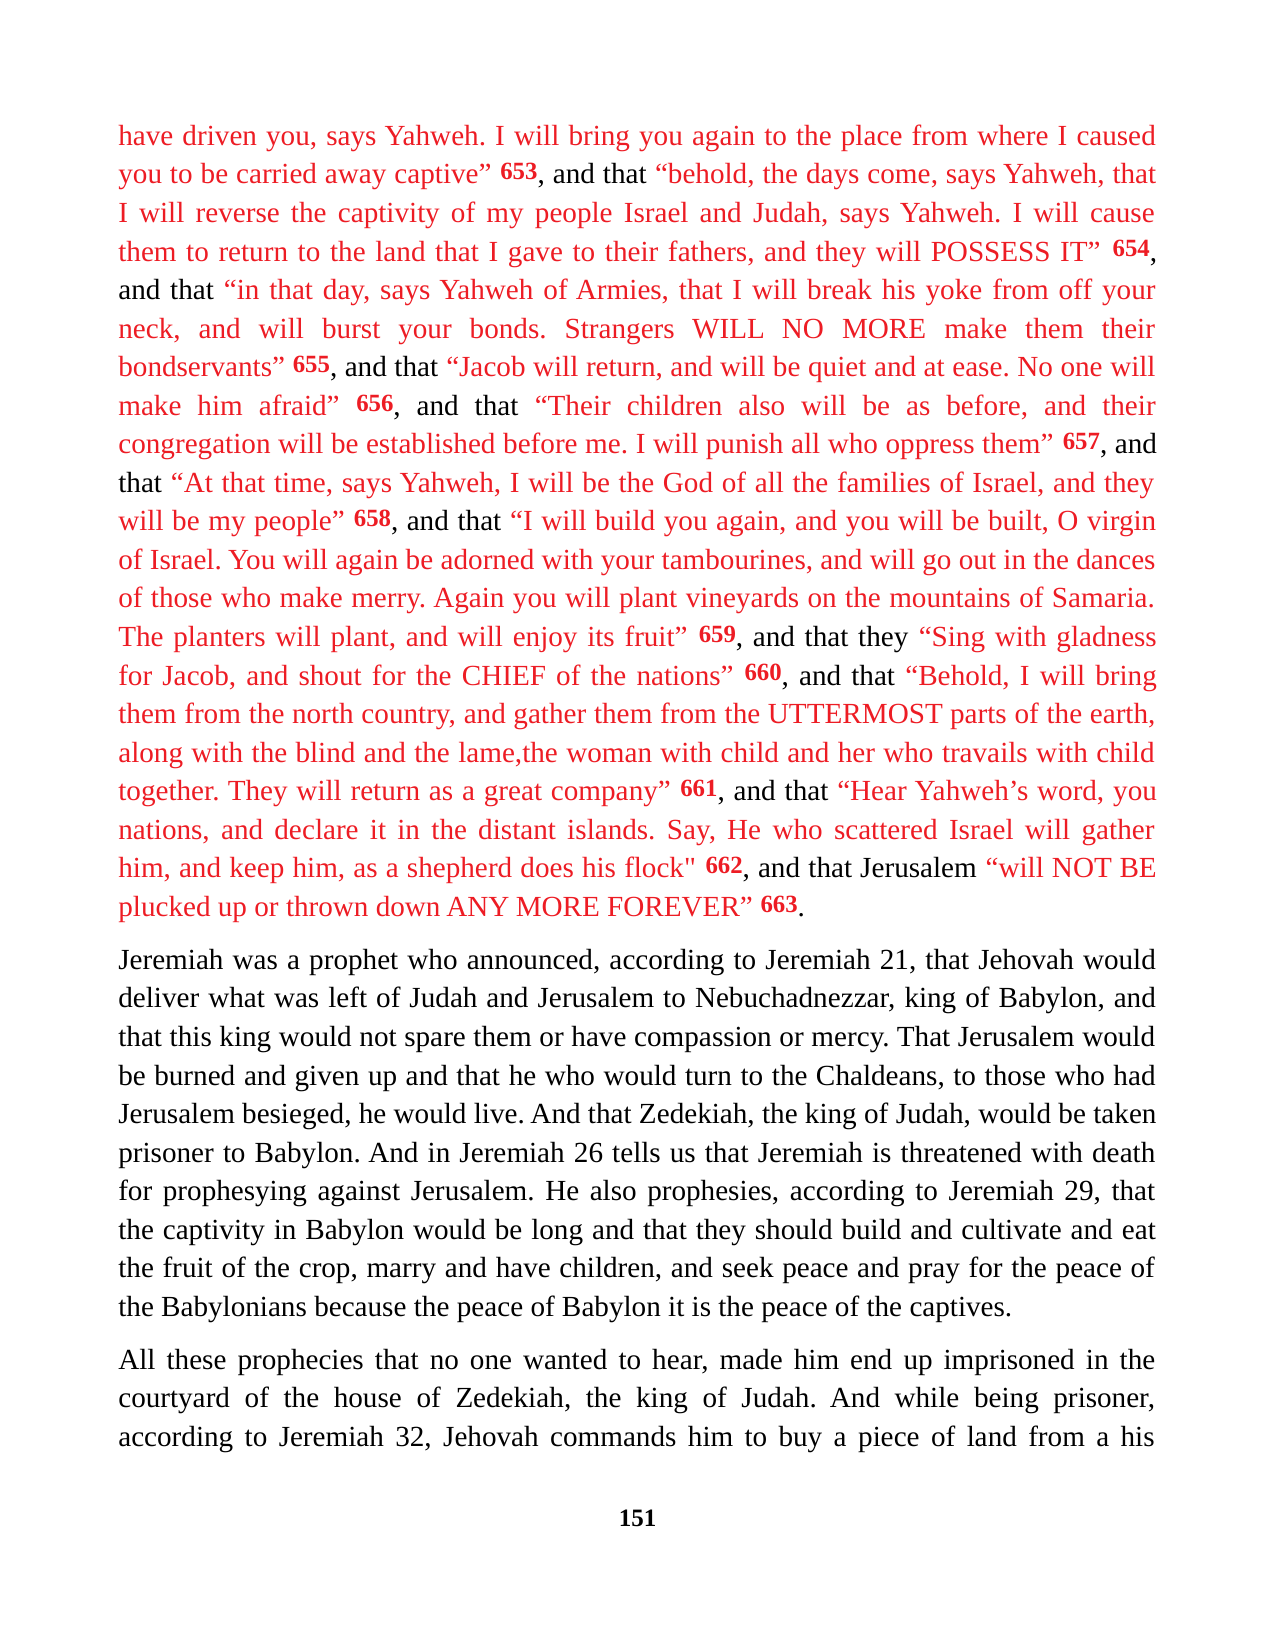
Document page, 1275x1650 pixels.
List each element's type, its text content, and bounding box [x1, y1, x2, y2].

text Jeremiah was a prophet who announced, according to Jeremiah 21, that Jehovah would deliver what was left of Judah and Jerusalem to Nebuchadnezzar, king of Babylon, and that this king would not spare them or have compassion or mercy. That Jerusalem would be burned and given up and that he who would turn to the Chaldeans, to those who had Jerusalem besieged, he would live. And that Zedekiah, the king of Judah, would be taken prisoner to Babylon. And in Jeremiah 26 tells us that Jeremiah is threatened with death for prophesying against Jerusalem. He also prophesies, according to Jeremiah 29, that the captivity in Babylon would be long and that they should build and cultivate and eat the fruit of the crop, marry and have children, and seek peace and pray for the peace of the Babylonians because the peace of Babylon it is the peace of the captives. [118, 942, 1157, 1322]
text have driven you, says Yahweh. I will bring you again to the place from where I caused you to be carried away captive” , and that “behold, the days come, says Yahweh, that I will reverse the captivity of my people Israel and Judah, says Yahweh. I will cause them to return to the land that I gave to their fathers, and they will POSSESS IT” , and that “in that day, says Yahweh of Armies, that I will break his yoke from off your neck, and will burst your bonds. Strangers WILL NO MORE make them their bondservants” , and that “Jacob will return, and will be quiet and at ease. No one will make him afraid” , and that “Their children also will be as before, and their congregation will be established before me. I will punish all who oppress them” , and that “At that time, says Yahweh, I will be the God of all the families of Israel, and they will be my people” , and that “I will build you again, and you will be built, O virgin of Israel. You will again be adorned with your tambourines, and will go out in the dances of those who make merry. Again you will plant vineyards on the mountains of Samaria. The planters will plant, and will enjoy its fruit” , and that they “Sing with gladness for Jacob, and shout for the CHIEF of the nations” , and that “Behold, I will bring them from the north country, and gather them from the UTTERMOST parts of the earth, along with the blind and the lame,the woman with child and her who travails with child together. They will return as a great company” , and that “Hear Yahweh’s word, you nations, and declare it in the distant islands. Say, He who scattered Israel will gather him, and keep him, as a shepherd does his flock" , and that Jerusalem “will NOT BE plucked up or thrown down ANY MORE FOREVER” . [118, 118, 1157, 922]
text All these prophecies that no one wanted to hear, made him end up imprisoned in the courtyard of the house of Zedekiah, the king of Judah. And while being prisoner, according to Jeremiah 32, Jehovah commands him to buy a piece of land from a his [118, 1342, 1157, 1453]
